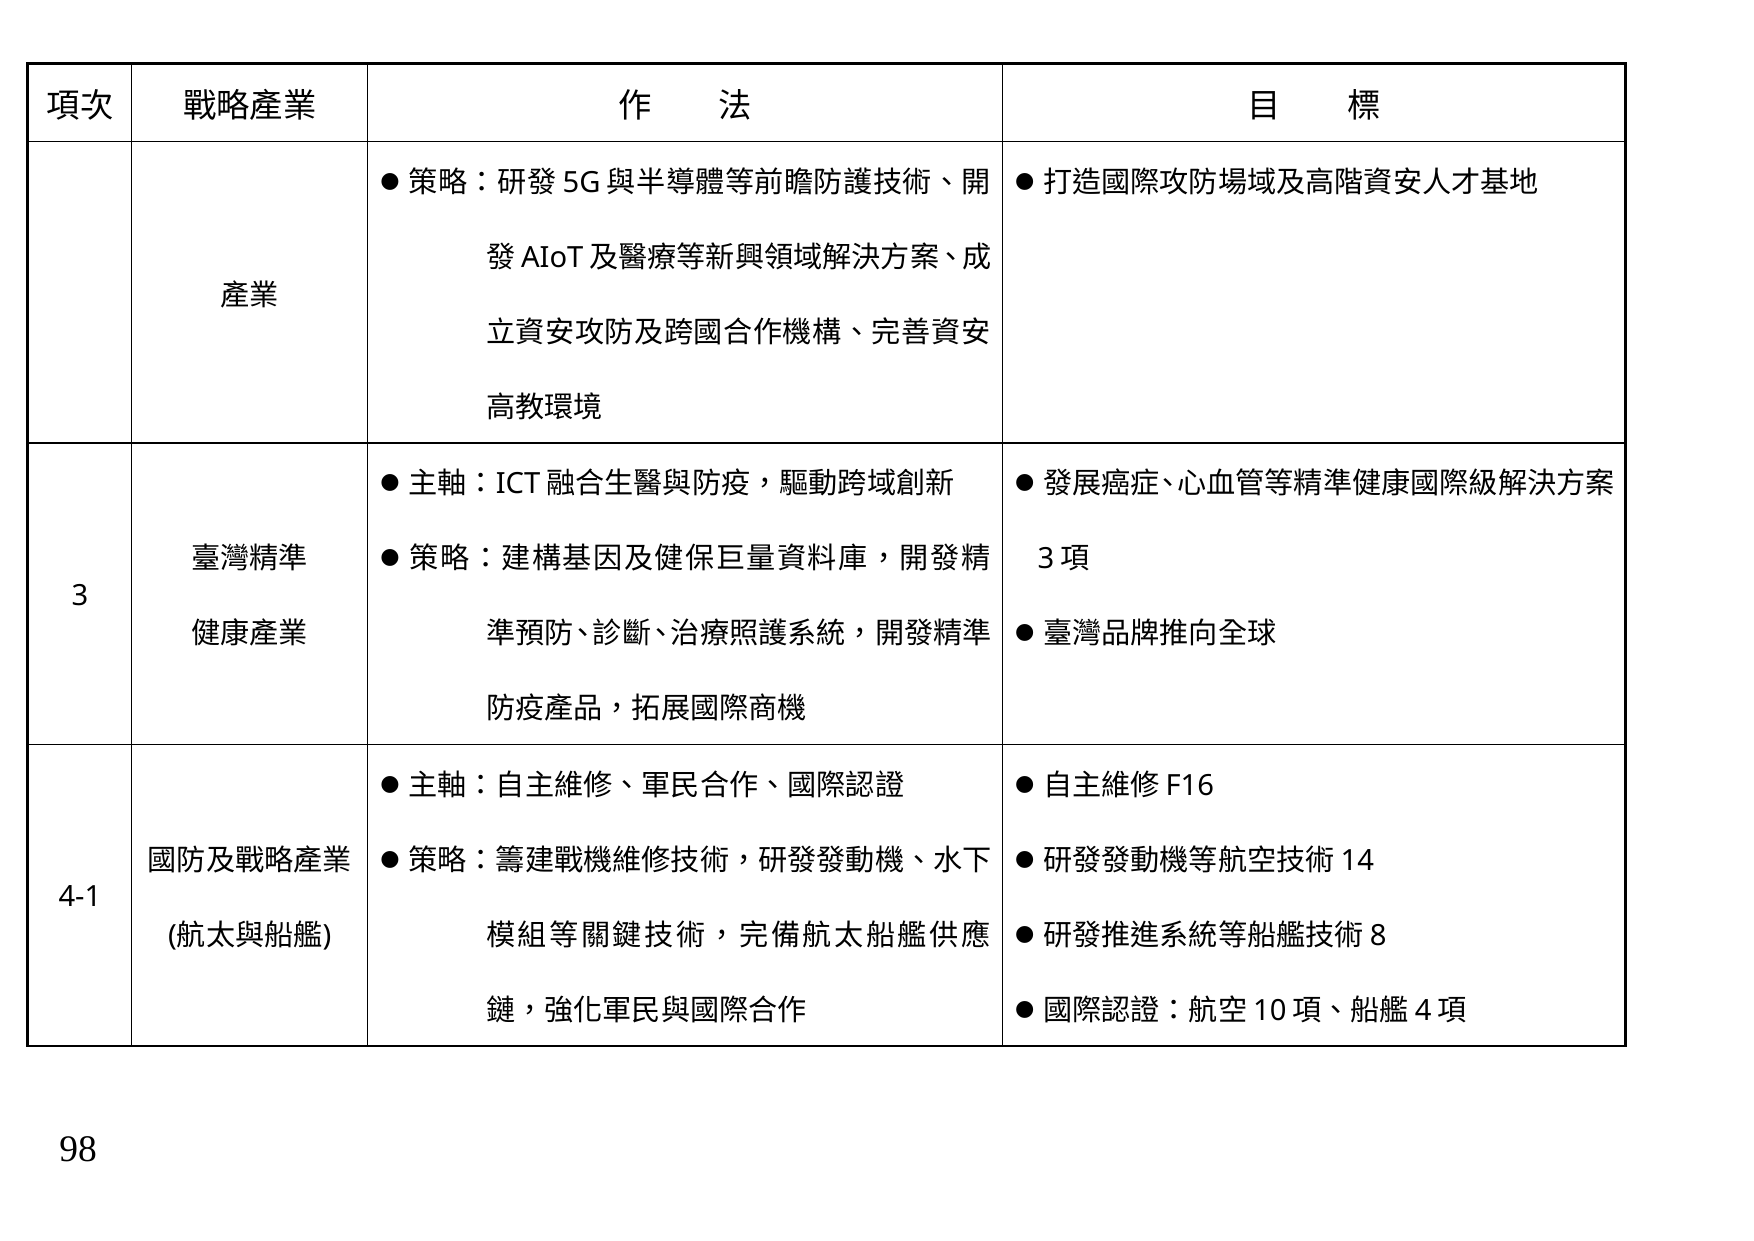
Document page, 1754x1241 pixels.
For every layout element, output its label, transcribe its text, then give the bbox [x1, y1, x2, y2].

table_cell 打造國際攻防場域及高階資安人才基地 [1003, 142, 1624, 442]
table_cell 3 [29, 444, 131, 744]
table_cell 主軸：自主維修、軍民合作、國際認證 策略：籌建戰機維修技術，研發發動機、水下模組等關鍵技術，完備航太船艦供應鏈，強化軍民與國際合作 [368, 745, 1002, 1045]
table_cell 策略：研發5G與半導體等前瞻防護技術、開發AIoT及醫療等新興領域解決方案、成立資安攻防及跨國合作機構、完善資安高教環境 [368, 142, 1002, 442]
table_cell 臺灣精準 健康產業 [132, 444, 367, 744]
table_header 戰略產業 [132, 65, 367, 141]
table_header 項次 [29, 65, 131, 141]
table_header 作 法 [368, 65, 1002, 141]
table_cell 產業 [132, 142, 367, 442]
table_header 目 標 [1003, 65, 1624, 141]
table_cell [29, 142, 131, 442]
table_cell 發展癌症、心血管等精準健康國際級解決方案3項 臺灣品牌推向全球 [1003, 444, 1624, 744]
table_cell 4-1 [29, 745, 131, 1045]
table_cell 主軸：ICT融合生醫與防疫，驅動跨域創新 策略：建構基因及健保巨量資料庫，開發精準預防、診斷、治療照護系統，開發精準防疫產品，拓展國際商機 [368, 444, 1002, 744]
table_cell 國防及戰略產業 (航太與船艦) [132, 745, 367, 1045]
table_cell 自主維修F16 研發發動機等航空技術14 研發推進系統等船艦技術8 國際認證：航空10項、船艦4項 [1003, 745, 1624, 1045]
